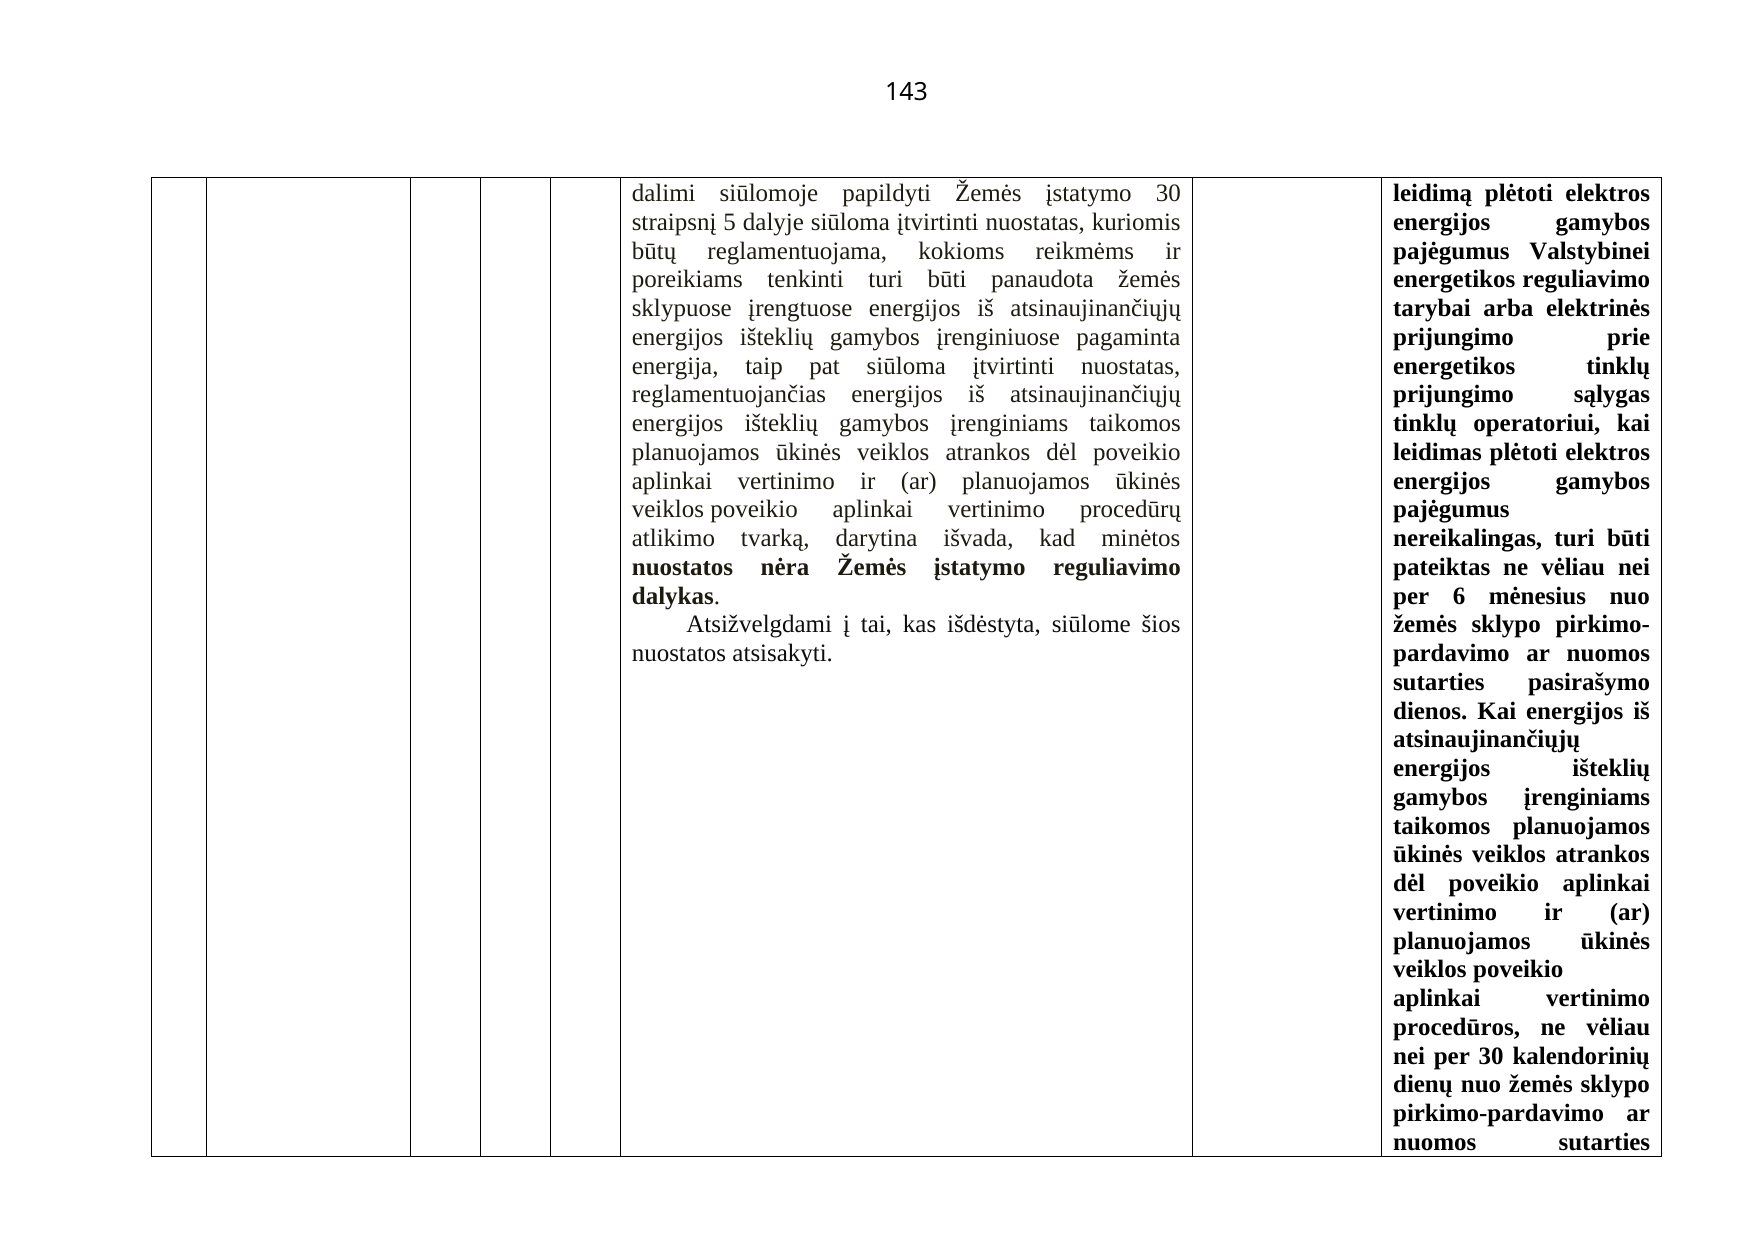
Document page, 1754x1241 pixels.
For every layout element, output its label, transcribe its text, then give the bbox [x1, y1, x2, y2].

table_cell [207, 178, 410, 1156]
table_cell [411, 178, 480, 1156]
table_cell [481, 178, 550, 1156]
table_cell leidimą plėtoti elektros energijos gamybos pajėgumus Valstybinei energetikos reguliavimo tarybai arba elektrinės prijungimo prie energetikos tinklų prijungimo sąlygas tinklų operatoriui, kai leidimas plėtoti elektros energijos gamybos pajėgumus nereikalingas, turi būti pateiktas ne vėliau nei per 6 mėnesius nuo žemės sklypo pirkimo-pardavimo ar nuomos sutarties pasirašymo dienos. Kai energijos iš atsinaujinančiųjų energijos išteklių gamybos įrenginiams taikomos planuojamos ūkinės veiklos atrankos dėl poveikio aplinkai vertinimo ir (ar) planuojamos ūkinės veiklos poveikio aplinkai vertinimo procedūros, ne vėliau nei per 30 kalendorinių dienų nuo žemės sklypo pirkimo-pardavimo ar nuomos sutarties [1382, 178, 1661, 1156]
table_cell [152, 178, 206, 1156]
table_cell [551, 178, 620, 1156]
table_cell [1193, 178, 1381, 1156]
table_cell dalimi siūlomoje papildyti Žemės įstatymo 30 straipsnį 5 dalyje siūloma įtvirtinti nuostatas, kuriomis būtų reglamentuojama, kokioms reikmėms ir poreikiams tenkinti turi būti panaudota žemės sklypuose įrengtuose energijos iš atsinaujinančiųjų energijos išteklių gamybos įrenginiuose pagaminta energija, taip pat siūloma įtvirtinti nuostatas, reglamentuojančias energijos iš atsinaujinančiųjų energijos išteklių gamybos įrenginiams taikomos planuojamos ūkinės veiklos atrankos dėl poveikio aplinkai vertinimo ir (ar) planuojamos ūkinės veiklos poveikio aplinkai vertinimo procedūrų atlikimo tvarką, darytina išvada, kad minėtos nuostatos nėra Žemės įstatymo reguliavimo dalykas. Atsižvelgdami į tai, kas išdėstyta, siūlome šios nuostatos atsisakyti. [621, 178, 1192, 1156]
